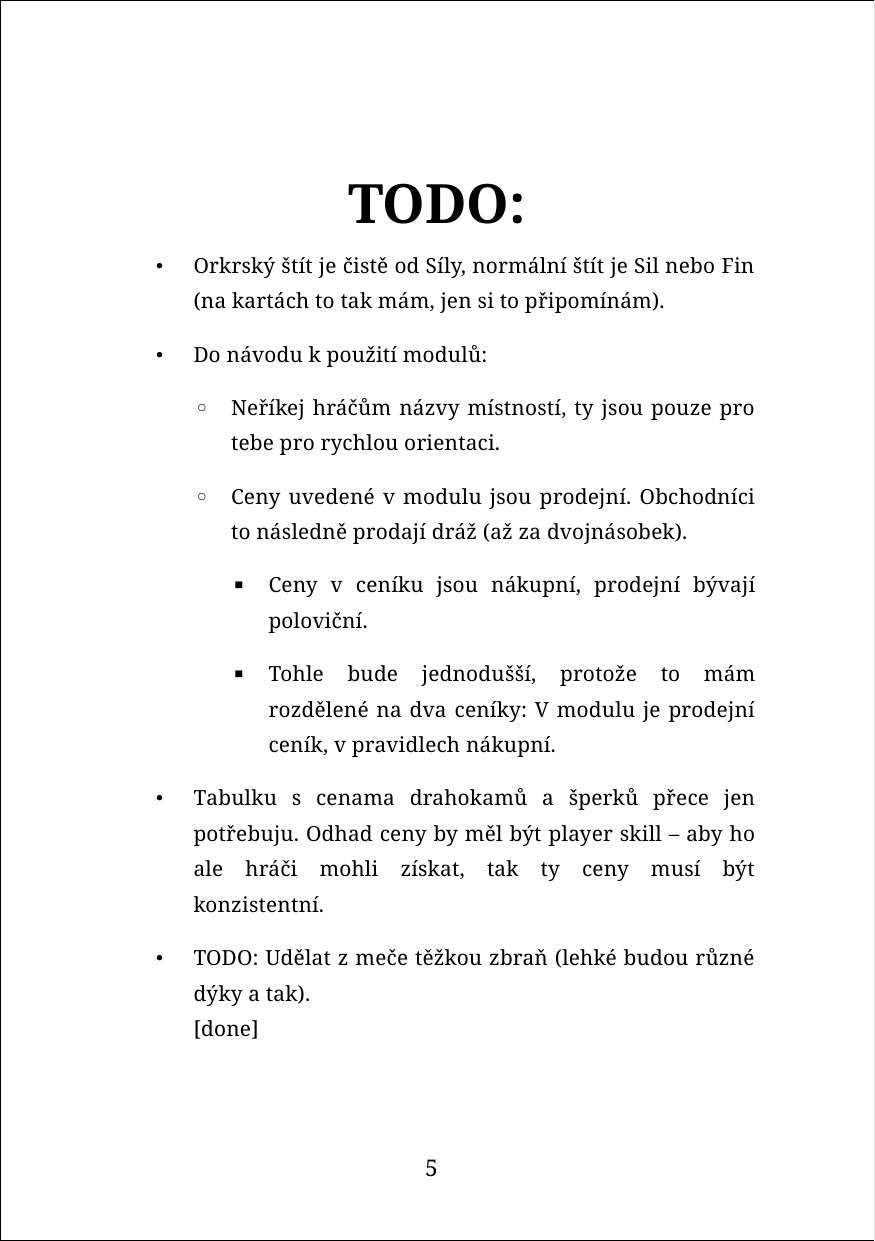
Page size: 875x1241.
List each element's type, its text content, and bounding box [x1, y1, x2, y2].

list Orkrský štít je čistě od Síly, normální štít je Sil nebo Fin (na kartách to tak mám, jen si to připomínám). [156, 251, 756, 315]
list Tohle bude jednodušší, protože to mám rozdělené na dva ceníky: V modulu je prodejní ceník, v pravidlech nákupní. [231, 659, 756, 759]
list TODO: Udělat z meče těžkou zbraň (lehké budou různé dýky a tak). [done] [156, 943, 756, 1043]
list Tabulku s cenama drahokamů a šperků přece jen potřebuju. Odhad ceny by měl být player skill – aby ho ale hráči mohli získat, tak ty ceny musí být konzistentní. [156, 783, 756, 918]
list Neříkej hráčům názvy místností, ty jsou pouze pro tebe pro rychlou orientaci. [193, 393, 756, 457]
list Ceny uvedené v modulu jsou prodejní. Obchodníci to následně prodají dráž (až za dvojnásobek). [193, 482, 756, 546]
list Do návodu k použití modulů: [156, 340, 756, 368]
subtitle TODO: [118, 166, 756, 239]
list Ceny v ceníku jsou nákupní, prodejní bývají poloviční. [231, 571, 756, 634]
